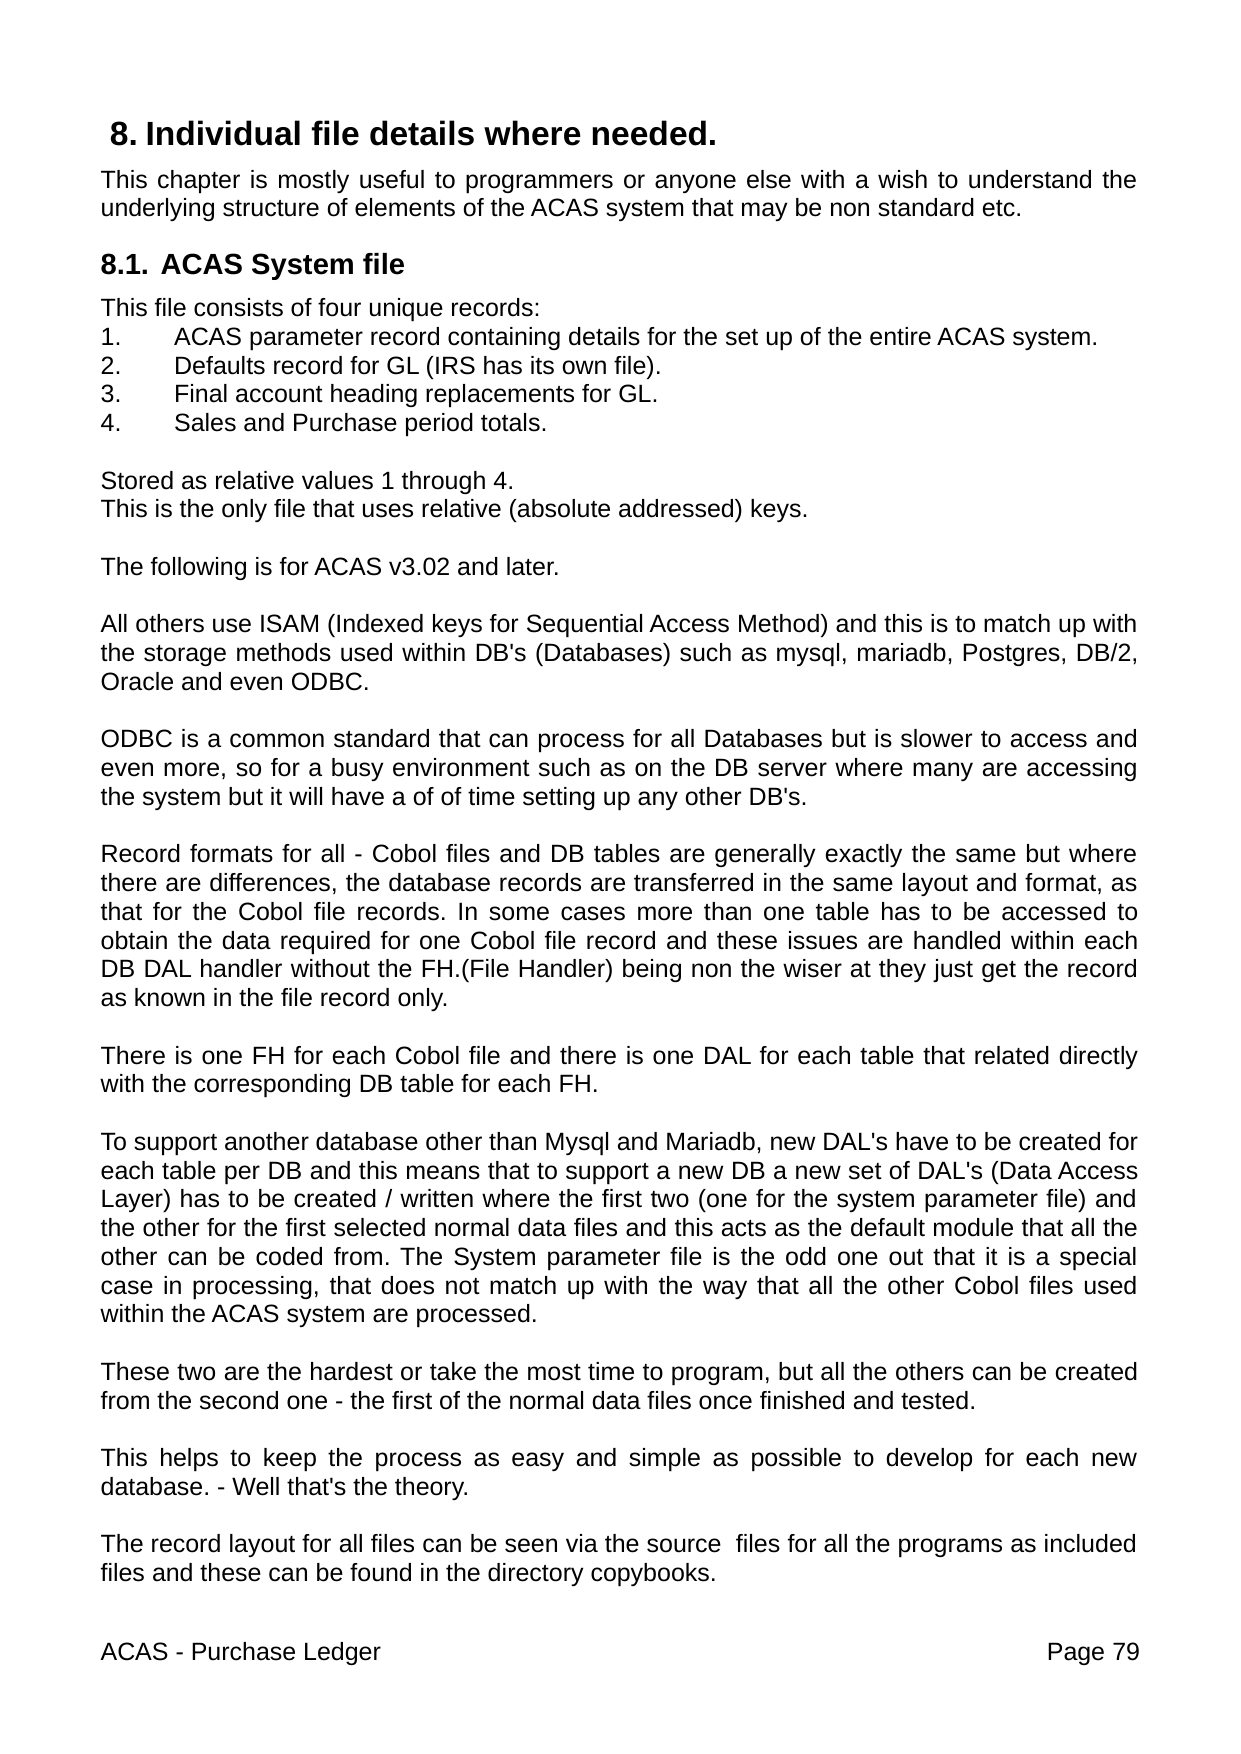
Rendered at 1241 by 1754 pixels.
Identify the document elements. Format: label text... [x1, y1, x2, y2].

text This helps to keep the process as easy and simple as possible to develop for each new database. - Well that's the theory. [100, 1443, 1140, 1501]
text 4. Sales and Purchase period totals. [100, 408, 1140, 437]
text There is one FH for each Cobol file and there is one DAL for each table that related directly with the corresponding DB table for each FH. [100, 1041, 1140, 1098]
subtitle Individual file details where needed. [100, 113, 1140, 152]
text ODBC is a common standard that can process for all Databases but is slower to access and even more, so for a busy environment such as on the DB server where many are accessing the system but it will have a of of time setting up any other DB's. [100, 724, 1140, 811]
text 1. ACAS parameter record containing details for the set up of the entire ACAS system. [100, 322, 1140, 351]
text This is the only file that uses relative (absolute addressed) keys. [100, 494, 1140, 523]
text Record formats for all - Cobol files and DB tables are generally exactly the same but where there are differences, the database records are transferred in the same layout and format, as that for the Cobol file records. In some cases more than one table has to be accessed to obtain the data required for one Cobol file record and these issues are handled within each DB DAL handler without the FH.(File Handler) being non the wiser at they just get the record as known in the file record only. [100, 839, 1140, 1012]
text The record layout for all files can be seen via the source files for all the programs as included files and these can be found in the directory copybooks. [100, 1529, 1140, 1587]
text The following is for ACAS v3.02 and later. [100, 552, 1140, 581]
text Stored as relative values 1 through 4. [100, 466, 1140, 494]
text All others use ISAM (Indexed keys for Sequential Access Method) and this is to match up with the storage methods used within DB's (Databases) such as mysql, mariadb, Postgres, DB/2, Oracle and even ODBC. [100, 609, 1140, 696]
text 2. Defaults record for GL (IRS has its own file). [100, 351, 1140, 379]
text To support another database other than Mysql and Mariadb, new DAL's have to be created for each table per DB and this means that to support a new DB a new set of DAL's (Data Access Layer) has to be created / written where the first two (one for the system parameter file) and the other for the first selected normal data files and this acts as the default module that all the other can be coded from. The System parameter file is the odd one out that it is a special case in processing, that does not match up with the way that all the other Cobol files used within the ACAS system are processed. [100, 1127, 1140, 1328]
subtitle ACAS System file [100, 247, 1140, 281]
text 3. Final account heading replacements for GL. [100, 379, 1140, 408]
text This chapter is mostly useful to programmers or anyone else with a wish to understand the underlying structure of elements of the ACAS system that may be non standard etc. [100, 165, 1140, 222]
text These two are the hardest or take the most time to program, but all the others can be created from the second one - the first of the normal data files once finished and tested. [100, 1357, 1140, 1414]
text This file consists of four unique records: [100, 293, 1140, 322]
